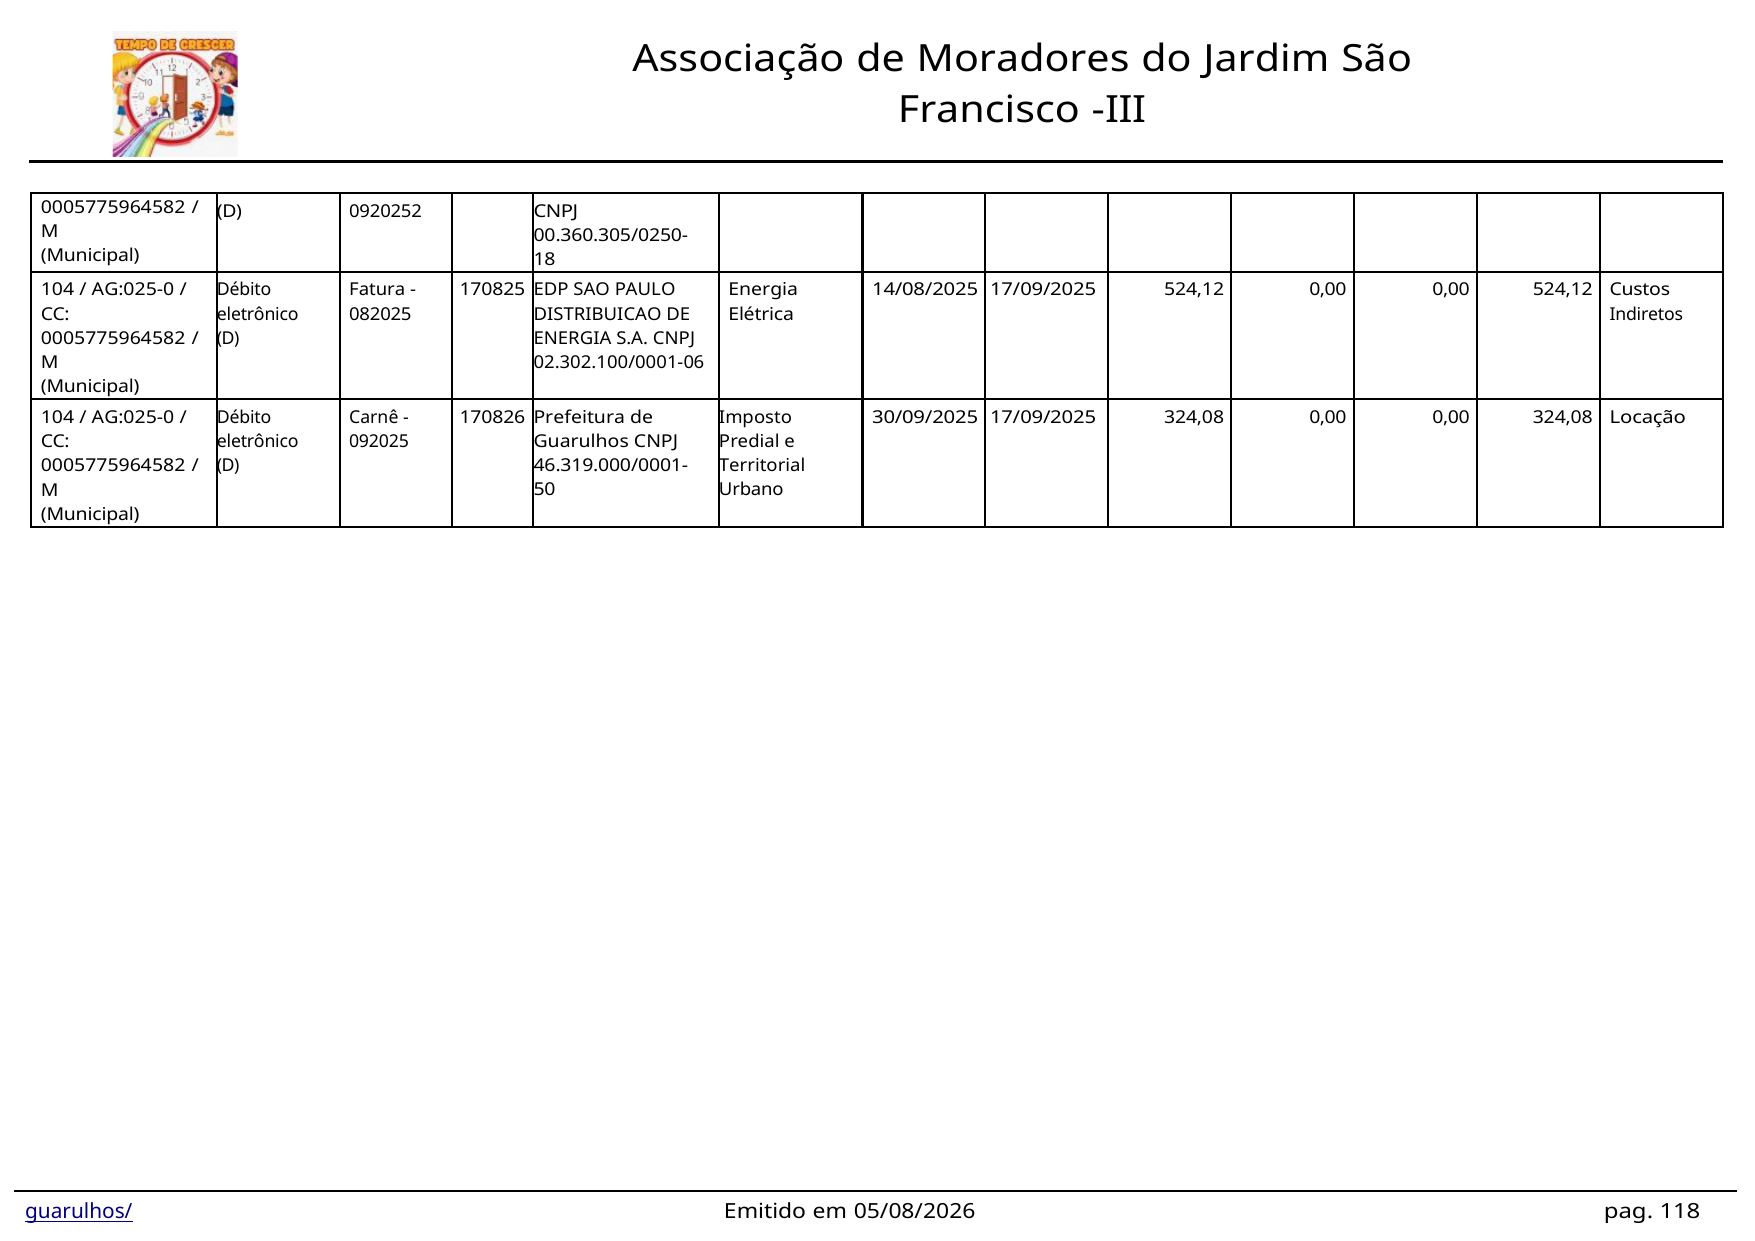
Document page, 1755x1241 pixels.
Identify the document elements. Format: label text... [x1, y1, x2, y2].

table_cell 324,08 [1109, 400, 1230, 526]
table_cell 524,12 [1478, 273, 1599, 398]
table_cell Prefeitura de Guarulhos CNPJ 46.319.000/0001-50 [534, 400, 718, 526]
table_cell 170826 [453, 400, 532, 526]
table_cell 0,00 [1355, 273, 1476, 398]
table_cell Imposto Predial e Territorial Urbano [720, 400, 861, 526]
table_cell Locação [1601, 400, 1722, 526]
table_cell 17/09/2025 [986, 400, 1107, 526]
table_cell 0,00 [1232, 273, 1353, 398]
table_cell [1478, 194, 1599, 271]
table_cell (D) [218, 194, 339, 271]
table_cell EDP SAO PAULO DISTRIBUICAO DE ENERGIA S.A. CNPJ 02.302.100/0001-06 [534, 273, 718, 398]
table_cell [986, 194, 1107, 271]
table_cell Energia Elétrica [720, 273, 861, 398]
table_cell 30/09/2025 [864, 400, 984, 526]
table_cell 17/09/2025 [986, 273, 1107, 398]
table_cell Débito eletrônico (D) [218, 273, 339, 398]
table_cell CNPJ 00.360.305/0250-18 [534, 194, 718, 271]
table_cell [1601, 194, 1722, 271]
table_cell 14/08/2025 [864, 273, 984, 398]
table_cell 170825 [453, 273, 532, 398]
table_cell [1109, 194, 1230, 271]
table_cell 104 / AG:025-0 / CC: 0005775964582 / M (Municipal) [32, 400, 216, 526]
table_cell Débito eletrônico (D) [218, 400, 339, 526]
table_cell Fatura - 082025 [341, 273, 451, 398]
table_cell [720, 194, 861, 271]
table_cell 0,00 [1355, 400, 1476, 526]
table_cell 0005775964582 / M (Municipal) [32, 194, 216, 271]
table_cell 104 / AG:025-0 / CC: 0005775964582 / M (Municipal) [32, 273, 216, 398]
table_cell [864, 194, 984, 271]
table_cell Carnê - 092025 [341, 400, 451, 526]
table_cell 324,08 [1478, 400, 1599, 526]
table_cell 524,12 [1109, 273, 1230, 398]
table_cell Custos Indiretos [1601, 273, 1722, 398]
table_cell [1232, 194, 1353, 271]
table_cell [453, 194, 532, 271]
table_cell - 0920252 [341, 194, 451, 271]
table_cell 0,00 [1232, 400, 1353, 526]
table_cell [1355, 194, 1476, 271]
